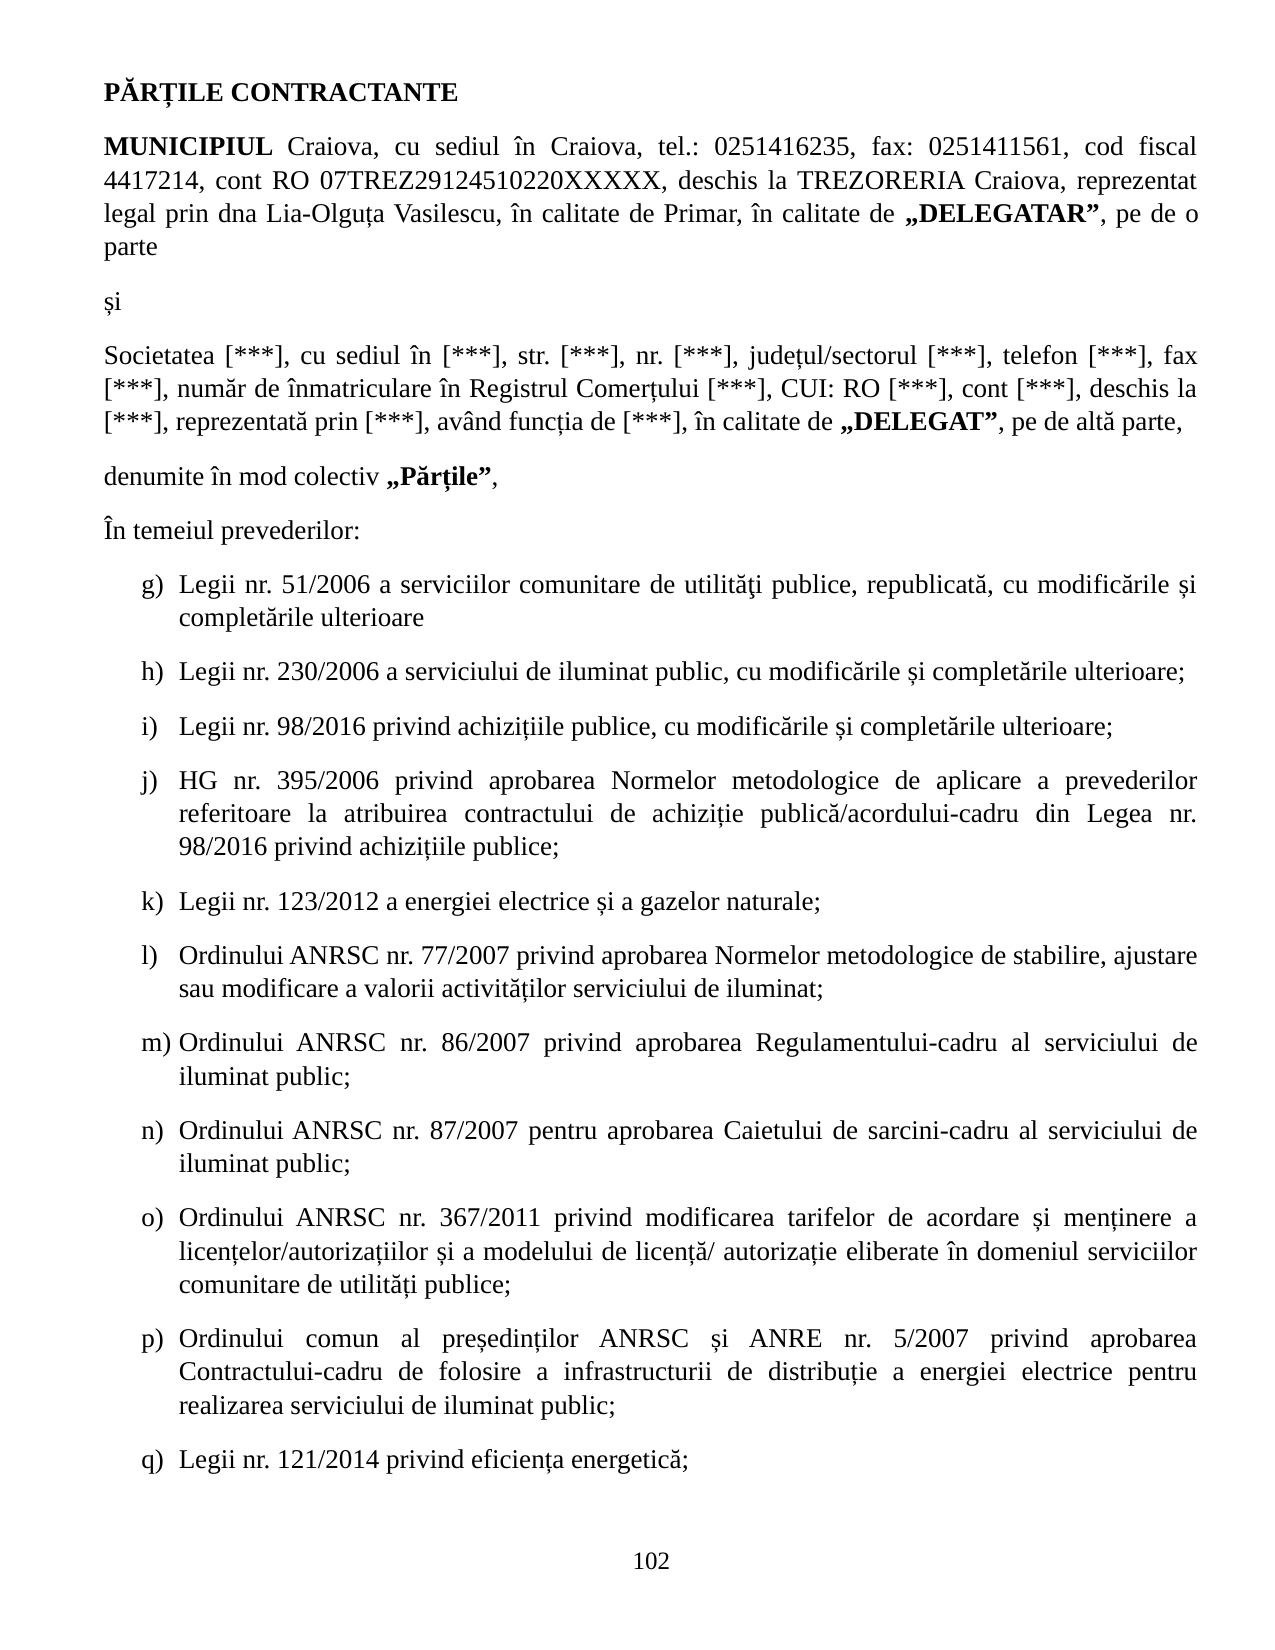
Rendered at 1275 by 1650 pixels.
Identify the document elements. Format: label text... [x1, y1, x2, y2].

text MUNICIPIUL Craiova, cu sediul în Craiova, tel.: 0251416235, fax: 0251411561, cod fiscal 4417214, cont RO 07TREZ29124510220XXXXX, deschis la TREZORERIA Craiova, reprezentat legal prin dna Lia-Olguța Vasilescu, în calitate de Primar, în calitate de „DELEGATAR”, pe de o parte [103, 129, 1198, 262]
list Legii nr. 98/2016 privind achizițiile publice, cu modificările și completările ulterioare; [141, 708, 1198, 742]
list HG nr. 395/2006 privind aprobarea Normelor metodologice de aplicare a prevederilor referitoare la atribuirea contractului de achiziție publică/acordului-cadru din Legea nr. 98/2016 privind achizițiile publice; [141, 762, 1198, 862]
list Legii nr. 51/2006 a serviciilor comunitare de utilităţi publice, republicată, cu modificările și completările ulterioare [141, 567, 1198, 633]
list Ordinului comun al președinților ANRSC și ANRE nr. 5/2007 privind aprobarea Contractului-cadru de folosire a infrastructurii de distribuție a energiei electrice pentru realizarea serviciului de iluminat public; [141, 1321, 1198, 1421]
list Legii nr. 121/2014 privind eficiența energetică; [141, 1442, 1198, 1475]
list Ordinului ANRSC nr. 77/2007 privind aprobarea Normelor metodologice de stabilire, ajustare sau modificare a valorii activităților serviciului de iluminat; [141, 937, 1198, 1004]
text În temeiul prevederilor: [103, 512, 1198, 546]
list Ordinului ANRSC nr. 86/2007 privind aprobarea Regulamentului-cadru al serviciului de iluminat public; [141, 1025, 1198, 1092]
list Ordinului ANRSC nr. 367/2011 privind modificarea tarifelor de acordare și menținere a licențelor/autorizațiilor și a modelului de licență/ autorizație eliberate în domeniul serviciilor comunitare de utilități publice; [141, 1200, 1198, 1300]
list Ordinului ANRSC nr. 87/2007 pentru aprobarea Caietului de sarcini-cadru al serviciului de iluminat public; [141, 1112, 1198, 1179]
text și [103, 283, 1198, 317]
text denumite în mod colectiv „Părțile”, [103, 458, 1198, 492]
text Societatea [***], cu sediul în [***], str. [***], nr. [***], județul/sectorul [***], telefon [***], fax [***], număr de înmatriculare în Registrul Comerțului [***], CUI: RO [***], cont [***], deschis la [***], reprezentată prin [***], având funcția de [***], în calitate de „DELEGAT”, pe de altă parte, [103, 337, 1198, 437]
text PĂRȚILE CONTRACTANTE [103, 75, 1198, 108]
list Legii nr. 123/2012 a energiei electrice și a gazelor naturale; [141, 883, 1198, 917]
list Legii nr. 230/2006 a serviciului de iluminat public, cu modificările și completările ulterioare; [141, 654, 1198, 687]
